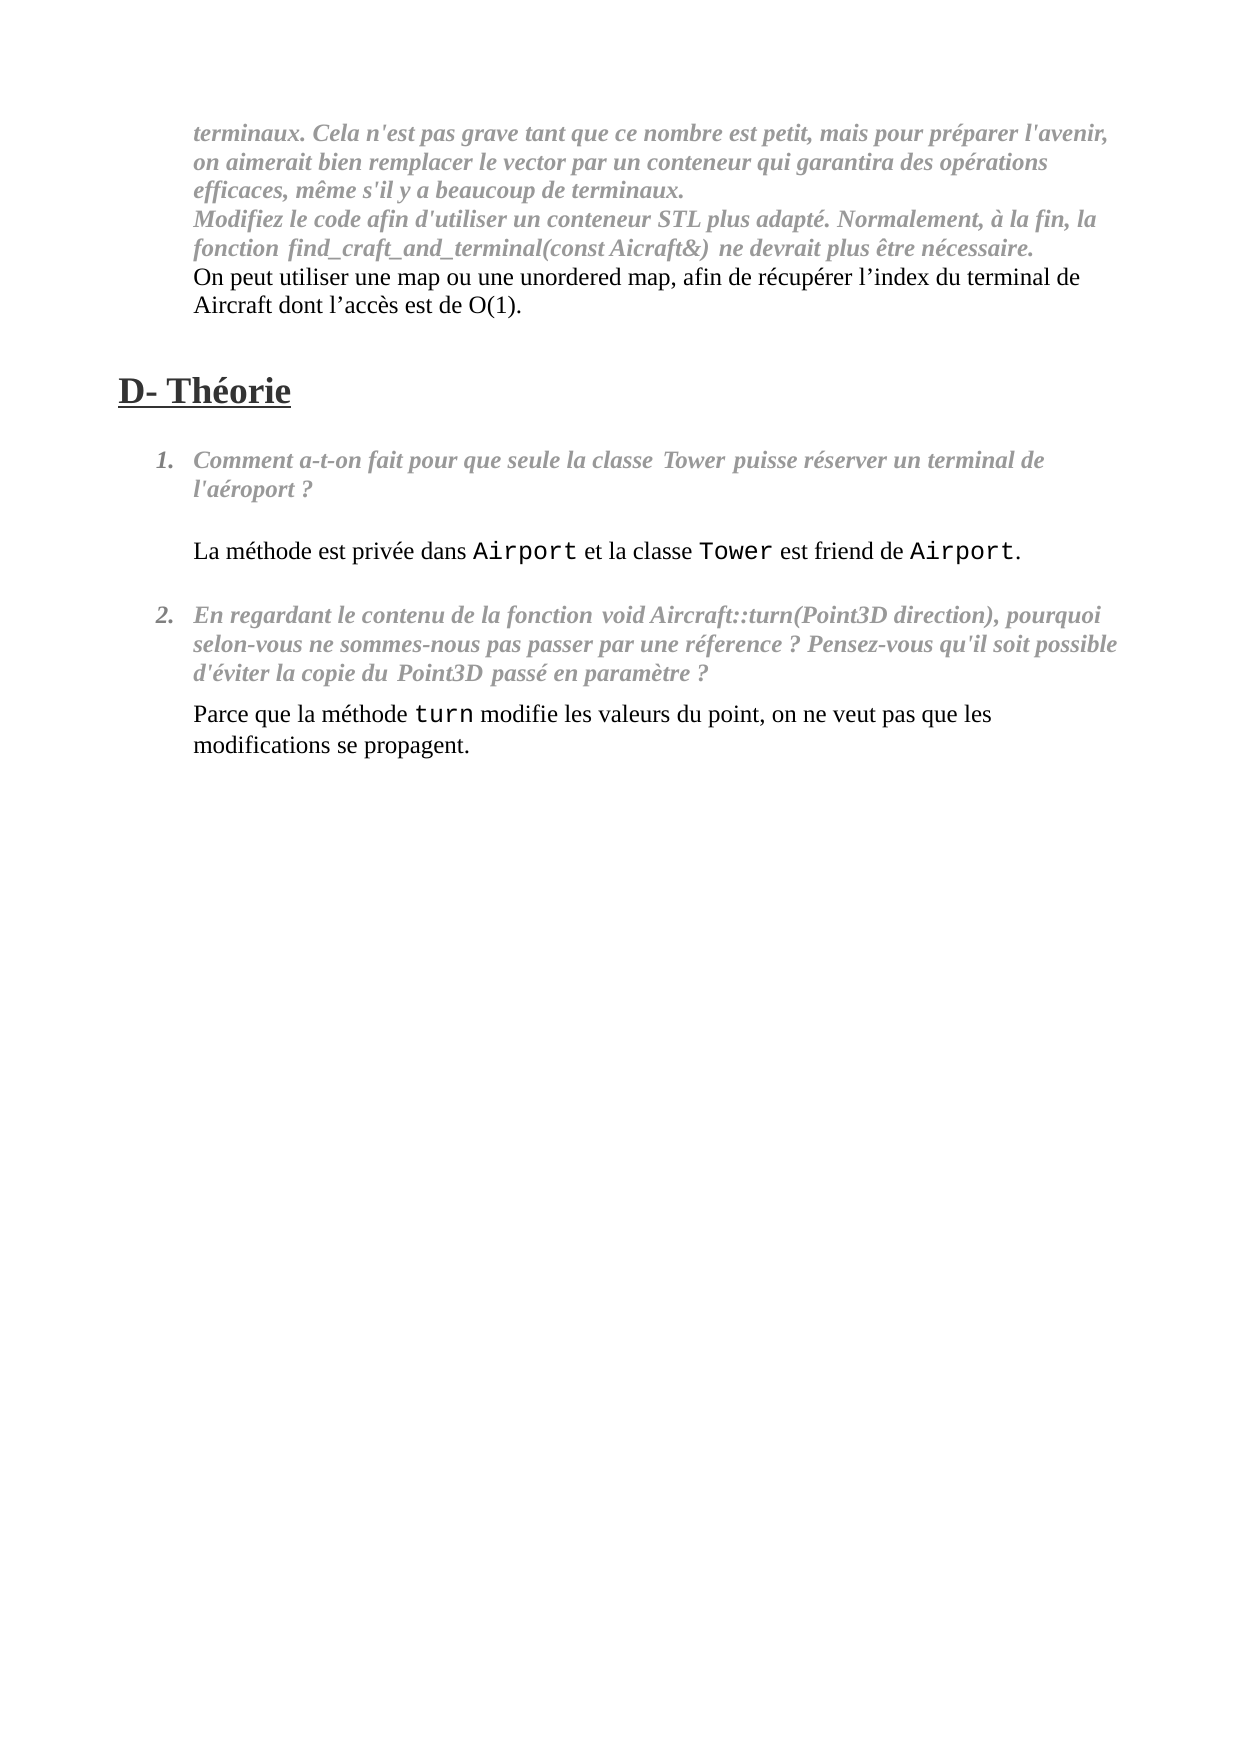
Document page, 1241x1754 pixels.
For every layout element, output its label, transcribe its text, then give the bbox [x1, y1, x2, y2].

subtitle En regardant le contenu de la fonction void Aircraft::turn(Point3D direction), pourquoi selon-vous ne sommes-nous pas passer par une réference ? Pensez-vous qu'il soit possible d'éviter la copie du Point3D passé en paramètre ? [156, 600, 1122, 687]
list terminaux. Cela n'est pas grave tant que ce nombre est petit, mais pour préparer l'avenir, on aimerait bien remplacer le vector par un conteneur qui garantira des opérations efficaces, même s'il y a beaucoup de terminaux. Modifiez le code afin d'utiliser un conteneur STL plus adapté. Normalement, à la fin, la fonction find_craft_and_terminal(const Aicraft&) ne devrait plus être nécessaire. [156, 118, 1122, 262]
list Parce que la méthode turn modifie les valeurs du point, on ne veut pas que les modifications se propagent. [156, 699, 1122, 759]
subtitle Comment a-t-on fait pour que seule la classe Tower puisse réserver un terminal de l'aéroport ? [156, 445, 1122, 503]
list On peut utiliser une map ou une unordered map, afin de récupérer l’index du terminal de Aircraft dont l’accès est de O(1). [156, 262, 1122, 319]
subtitle La méthode est privée dans Airport et la classe Tower est friend de Airport. [156, 536, 1122, 567]
subtitle D- Théorie [118, 369, 1122, 412]
